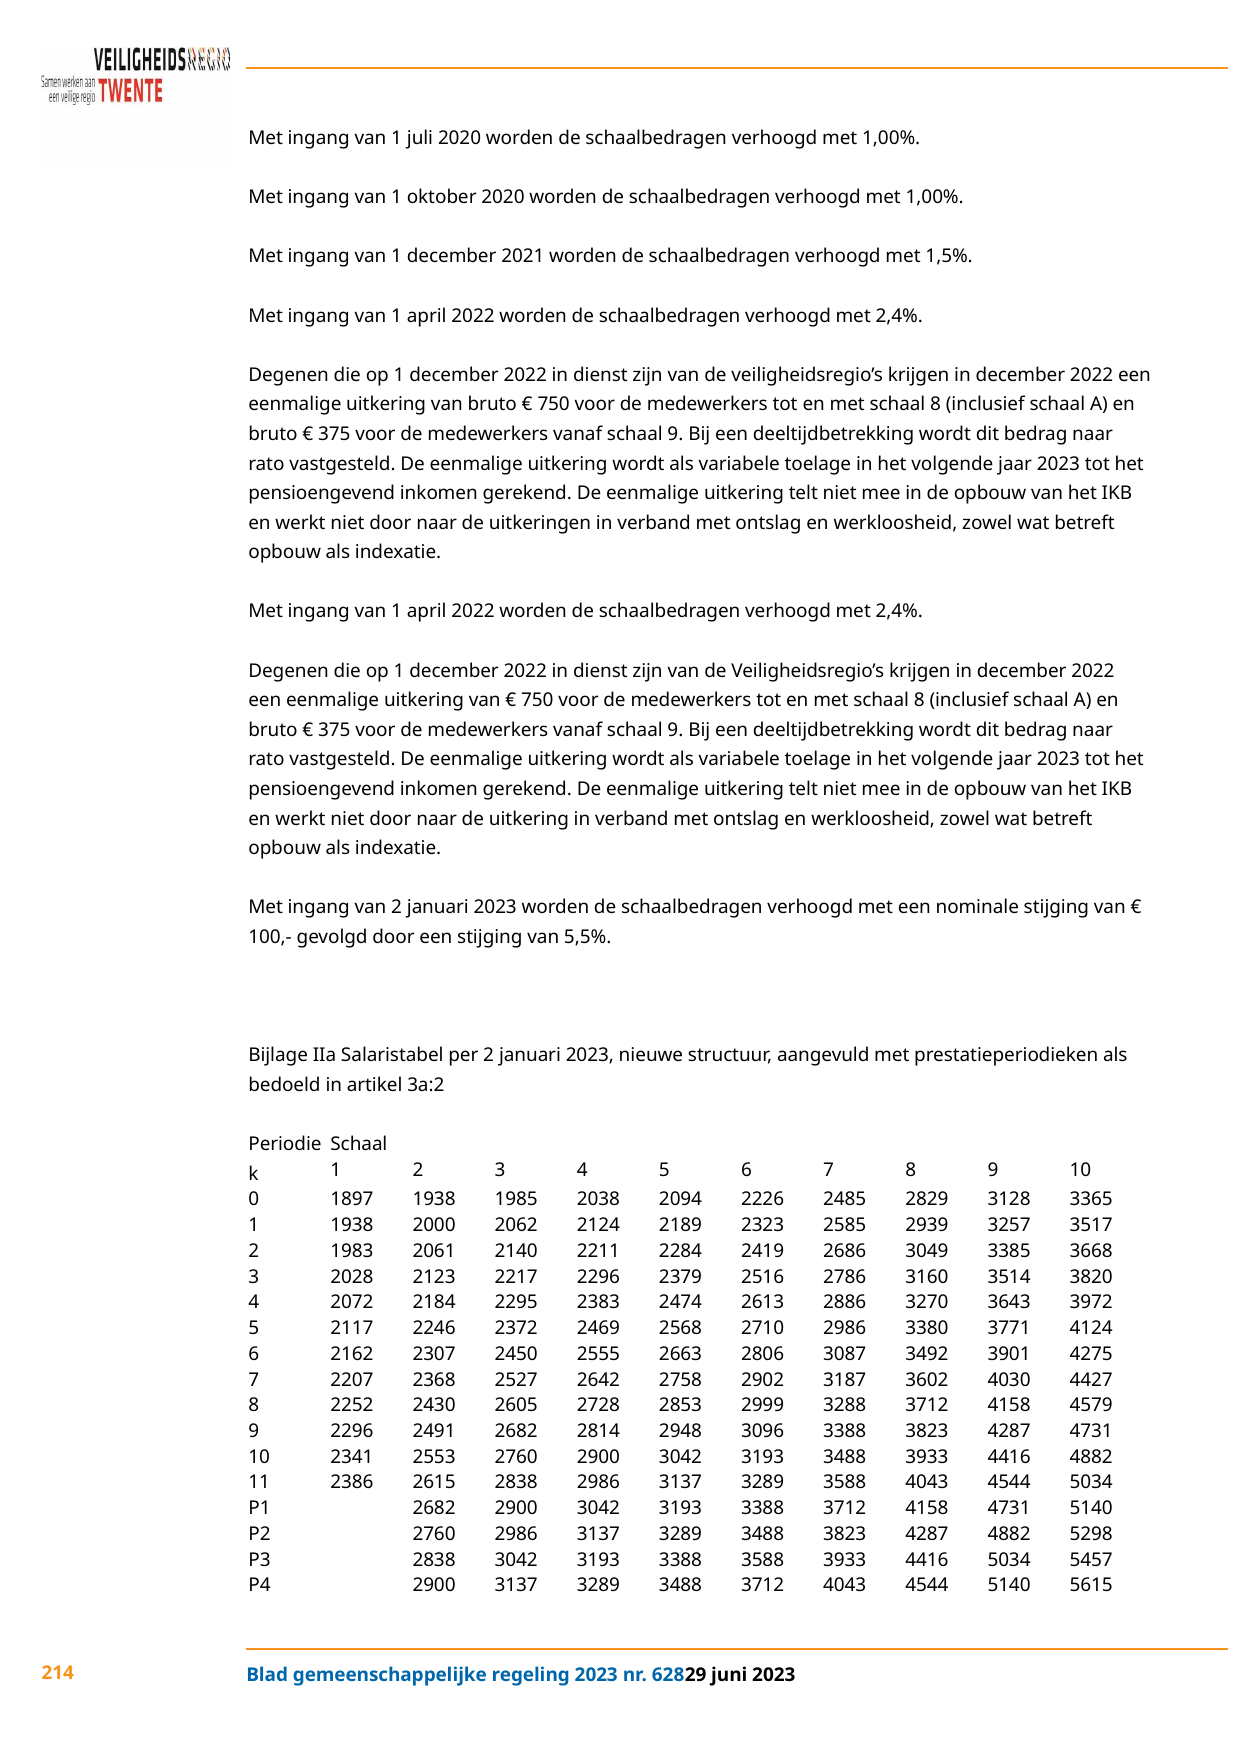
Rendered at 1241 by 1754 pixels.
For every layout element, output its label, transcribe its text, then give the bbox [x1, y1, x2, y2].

table_cell 3771 [987, 1314, 1069, 1340]
table_cell 2383 [577, 1289, 659, 1314]
table_cell 3492 [905, 1340, 987, 1366]
table_cell 2948 [659, 1417, 741, 1443]
table_cell 4579 [1069, 1391, 1152, 1417]
table_cell 2568 [659, 1314, 741, 1340]
table_cell 2000 [412, 1211, 494, 1237]
table_cell 2450 [494, 1340, 577, 1366]
table_cell 2613 [741, 1289, 823, 1314]
table_cell 3901 [987, 1340, 1069, 1366]
table_cell 4882 [987, 1520, 1069, 1546]
table_cell 3668 [1069, 1237, 1152, 1263]
table_cell 3488 [659, 1572, 741, 1597]
table_cell 2829 [905, 1186, 987, 1211]
table_cell 3289 [577, 1572, 659, 1597]
table_cell 3588 [741, 1546, 823, 1572]
table_cell 3388 [659, 1546, 741, 1572]
table_cell 3388 [823, 1417, 905, 1443]
table_cell 4416 [905, 1546, 987, 1572]
table_cell 3193 [659, 1494, 741, 1520]
table_cell 2986 [494, 1520, 577, 1546]
table_cell 2 [248, 1237, 330, 1263]
text Met ingang van 2 januari 2023 worden de schaalbedragen verhoogd met een nominale stijging van € 100,- gevolgd door een stijging van 5,5%. [248, 893, 1152, 949]
table_cell 11 [248, 1469, 330, 1494]
table_cell 2 [412, 1156, 494, 1186]
table_cell 1 [330, 1156, 412, 1186]
table_cell 4287 [905, 1520, 987, 1546]
text Met ingang van 1 juli 2020 worden de schaalbedragen verhoogd met 1,00%. [248, 124, 1152, 150]
table_cell 2207 [330, 1366, 412, 1391]
table_cell 3137 [577, 1520, 659, 1546]
table_cell 2838 [494, 1469, 577, 1494]
table_cell 3049 [905, 1237, 987, 1263]
table_cell 2028 [330, 1263, 412, 1288]
table_cell 1938 [330, 1211, 412, 1237]
table_cell 2307 [412, 1340, 494, 1366]
table_cell 2814 [577, 1417, 659, 1443]
table_cell 2605 [494, 1391, 577, 1417]
table_cell 2062 [494, 1211, 577, 1237]
table_cell 3137 [494, 1572, 577, 1597]
table_cell 2838 [412, 1546, 494, 1572]
table_cell 5034 [987, 1546, 1069, 1572]
table_cell 2615 [412, 1469, 494, 1494]
table_cell [330, 1494, 412, 1520]
table_cell 2469 [577, 1314, 659, 1340]
table_cell 3602 [905, 1366, 987, 1391]
table_cell 3820 [1069, 1263, 1152, 1288]
table_cell 2372 [494, 1314, 577, 1340]
table_cell 3137 [659, 1469, 741, 1494]
table_cell 4 [577, 1156, 659, 1186]
table_cell 4275 [1069, 1340, 1152, 1366]
table_cell 8 [248, 1391, 330, 1417]
table_cell 3 [248, 1263, 330, 1288]
table_cell 2485 [823, 1186, 905, 1211]
table_cell 2760 [494, 1443, 577, 1469]
table_cell 3270 [905, 1289, 987, 1314]
table_cell 2211 [577, 1237, 659, 1263]
table_cell 4544 [905, 1572, 987, 1597]
table_cell 3514 [987, 1263, 1069, 1288]
table_cell 2296 [330, 1417, 412, 1443]
table_cell 4158 [987, 1391, 1069, 1417]
table_cell 2368 [412, 1366, 494, 1391]
table_header Periodiek [248, 1130, 330, 1186]
table_cell 4427 [1069, 1366, 1152, 1391]
table_cell 2710 [741, 1314, 823, 1340]
table_cell 5615 [1069, 1572, 1152, 1597]
table_cell 2786 [823, 1263, 905, 1288]
table_cell 2686 [823, 1237, 905, 1263]
table_cell 2246 [412, 1314, 494, 1340]
table_cell 3288 [823, 1391, 905, 1417]
text Met ingang van 1 april 2022 worden de schaalbedragen verhoogd met 2,4%. [248, 302, 1152, 328]
table_cell 3193 [577, 1546, 659, 1572]
table_cell 3388 [741, 1494, 823, 1520]
table_cell 2323 [741, 1211, 823, 1237]
table_cell 2806 [741, 1340, 823, 1366]
table_cell 2986 [823, 1314, 905, 1340]
table_header Schaal [330, 1130, 1152, 1156]
text Met ingang van 1 oktober 2020 worden de schaalbedragen verhoogd met 1,00%. [248, 183, 1152, 209]
table_cell 3160 [905, 1263, 987, 1288]
table_cell 2072 [330, 1289, 412, 1314]
table_cell 1938 [412, 1186, 494, 1211]
table_cell 2038 [577, 1186, 659, 1211]
text Met ingang van 1 april 2022 worden de schaalbedragen verhoogd met 2,4%. [248, 598, 1152, 623]
table_cell 9 [248, 1417, 330, 1443]
table_cell 3128 [987, 1186, 1069, 1211]
table_cell 2140 [494, 1237, 577, 1263]
table_cell 2900 [577, 1443, 659, 1469]
table_cell 5 [659, 1156, 741, 1186]
table_cell 3365 [1069, 1186, 1152, 1211]
table_cell 4158 [905, 1494, 987, 1520]
table_cell 4287 [987, 1417, 1069, 1443]
table_cell 3517 [1069, 1211, 1152, 1237]
text Met ingang van 1 december 2021 worden de schaalbedragen verhoogd met 1,5%. [248, 243, 1152, 268]
table_cell 3933 [823, 1546, 905, 1572]
table_cell 2527 [494, 1366, 577, 1391]
table_cell 1897 [330, 1186, 412, 1211]
text Degenen die op 1 december 2022 in dienst zijn van de Veiligheidsregio’s krijgen in december 2022 een eenmalige uitkering van € 750 voor de medewerkers tot en met schaal 8 (inclusief schaal A) en bruto € 375 voor de medewerkers vanaf schaal 9. Bij een deeltijdbetrekking wordt dit bedrag naar rato vastgesteld. De eenmalige uitkering wordt als variabele toelage in het volgende jaar 2023 tot het pensioengevend inkomen gerekend. De eenmalige uitkering telt niet mee in de opbouw van het IKB en werkt niet door naar de uitkering in verband met ontslag en werkloosheid, zowel wat betreft opbouw als indexatie. [248, 657, 1152, 860]
table_cell 2379 [659, 1263, 741, 1288]
table_cell P3 [248, 1546, 330, 1572]
table_cell 2999 [741, 1391, 823, 1417]
table_cell 2900 [412, 1572, 494, 1597]
table_cell 2474 [659, 1289, 741, 1314]
table_cell 2061 [412, 1237, 494, 1263]
table_cell 3257 [987, 1211, 1069, 1237]
table_cell [330, 1572, 412, 1597]
table_cell 9 [987, 1156, 1069, 1186]
table_cell 3193 [741, 1443, 823, 1469]
table_cell 2094 [659, 1186, 741, 1211]
table_cell 4030 [987, 1366, 1069, 1391]
table_cell 2585 [823, 1211, 905, 1237]
picture [41, 47, 231, 172]
table_cell 2217 [494, 1263, 577, 1288]
table_cell 2682 [494, 1417, 577, 1443]
table_cell 2853 [659, 1391, 741, 1417]
table_cell 1983 [330, 1237, 412, 1263]
table_cell 4882 [1069, 1443, 1152, 1469]
table_cell 2295 [494, 1289, 577, 1314]
table_cell 4731 [1069, 1417, 1152, 1443]
table_cell 2430 [412, 1391, 494, 1417]
table_cell 10 [1069, 1156, 1152, 1186]
table_cell 2555 [577, 1340, 659, 1366]
table_cell 2296 [577, 1263, 659, 1288]
table_cell 2189 [659, 1211, 741, 1237]
table_cell P2 [248, 1520, 330, 1546]
table_cell 2341 [330, 1443, 412, 1469]
table_cell 3385 [987, 1237, 1069, 1263]
table_cell 0 [248, 1186, 330, 1211]
text Bijlage IIa Salaristabel per 2 januari 2023, nieuwe structuur, aangevuld met prestatieperiodieken als bedoeld in artikel 3a:2 [248, 1041, 1152, 1097]
table_cell 2123 [412, 1263, 494, 1288]
table_cell 5034 [1069, 1469, 1152, 1494]
table_cell 3488 [741, 1520, 823, 1546]
table_cell 2491 [412, 1417, 494, 1443]
table_cell 3712 [905, 1391, 987, 1417]
table_cell 3 [494, 1156, 577, 1186]
table_cell 3712 [823, 1494, 905, 1520]
table_cell 2124 [577, 1211, 659, 1237]
table_cell 3187 [823, 1366, 905, 1391]
text Degenen die op 1 december 2022 in dienst zijn van de veiligheidsregio’s krijgen in december 2022 een eenmalige uitkering van bruto € 750 voor de medewerkers tot en met schaal 8 (inclusief schaal A) en bruto € 375 voor de medewerkers vanaf schaal 9. Bij een deeltijdbetrekking wordt dit bedrag naar rato vastgesteld. De eenmalige uitkering wordt als variabele toelage in het volgende jaar 2023 tot het pensioengevend inkomen gerekend. De eenmalige uitkering telt niet mee in de opbouw van het IKB en werkt niet door naar de uitkeringen in verband met ontslag en werkloosheid, zowel wat betreft opbouw als indexatie. [248, 361, 1152, 564]
table_cell 2252 [330, 1391, 412, 1417]
table_cell 3380 [905, 1314, 987, 1340]
table_cell 2117 [330, 1314, 412, 1340]
table_cell 4043 [905, 1469, 987, 1494]
table_cell 2663 [659, 1340, 741, 1366]
table_cell 5 [248, 1314, 330, 1340]
table_cell 7 [823, 1156, 905, 1186]
table_cell 2516 [741, 1263, 823, 1288]
table_cell 3972 [1069, 1289, 1152, 1314]
table_cell 4416 [987, 1443, 1069, 1469]
table_cell 5457 [1069, 1546, 1152, 1572]
table_cell 2226 [741, 1186, 823, 1211]
table_cell 5140 [987, 1572, 1069, 1597]
table_cell 2758 [659, 1366, 741, 1391]
table_cell 2900 [494, 1494, 577, 1520]
table_cell 6 [248, 1340, 330, 1366]
table_cell P4 [248, 1572, 330, 1597]
table_cell 2886 [823, 1289, 905, 1314]
table_cell 2184 [412, 1289, 494, 1314]
table_cell 4043 [823, 1572, 905, 1597]
table_cell 4731 [987, 1494, 1069, 1520]
table_cell 3289 [659, 1520, 741, 1546]
table_cell 4 [248, 1289, 330, 1314]
table_cell 3087 [823, 1340, 905, 1366]
table_cell [330, 1546, 412, 1572]
table_cell 4544 [987, 1469, 1069, 1494]
table_cell 5140 [1069, 1494, 1152, 1520]
table_cell P1 [248, 1494, 330, 1520]
table_cell 1 [248, 1211, 330, 1237]
table_cell 3933 [905, 1443, 987, 1469]
table_cell 2728 [577, 1391, 659, 1417]
table_cell 3588 [823, 1469, 905, 1494]
table_cell 3042 [659, 1443, 741, 1469]
table_cell 7 [248, 1366, 330, 1391]
table_cell [330, 1520, 412, 1546]
table_cell 6 [741, 1156, 823, 1186]
table_cell 2760 [412, 1520, 494, 1546]
table_cell 2284 [659, 1237, 741, 1263]
table_cell 3712 [741, 1572, 823, 1597]
table_cell 3823 [905, 1417, 987, 1443]
table_cell 2419 [741, 1237, 823, 1263]
table_cell 3488 [823, 1443, 905, 1469]
table_cell 3823 [823, 1520, 905, 1546]
table_cell 2386 [330, 1469, 412, 1494]
table_cell 5298 [1069, 1520, 1152, 1546]
table_cell 2682 [412, 1494, 494, 1520]
table_cell 8 [905, 1156, 987, 1186]
table_cell 2902 [741, 1366, 823, 1391]
table_cell 2162 [330, 1340, 412, 1366]
table_cell 4124 [1069, 1314, 1152, 1340]
table_cell 3289 [741, 1469, 823, 1494]
table_cell 3096 [741, 1417, 823, 1443]
table_cell 1985 [494, 1186, 577, 1211]
table_cell 3042 [577, 1494, 659, 1520]
table_cell 3643 [987, 1289, 1069, 1314]
table_cell 2986 [577, 1469, 659, 1494]
table_cell 2939 [905, 1211, 987, 1237]
table_cell 3042 [494, 1546, 577, 1572]
table_cell 2553 [412, 1443, 494, 1469]
table_cell 2642 [577, 1366, 659, 1391]
table_cell 10 [248, 1443, 330, 1469]
